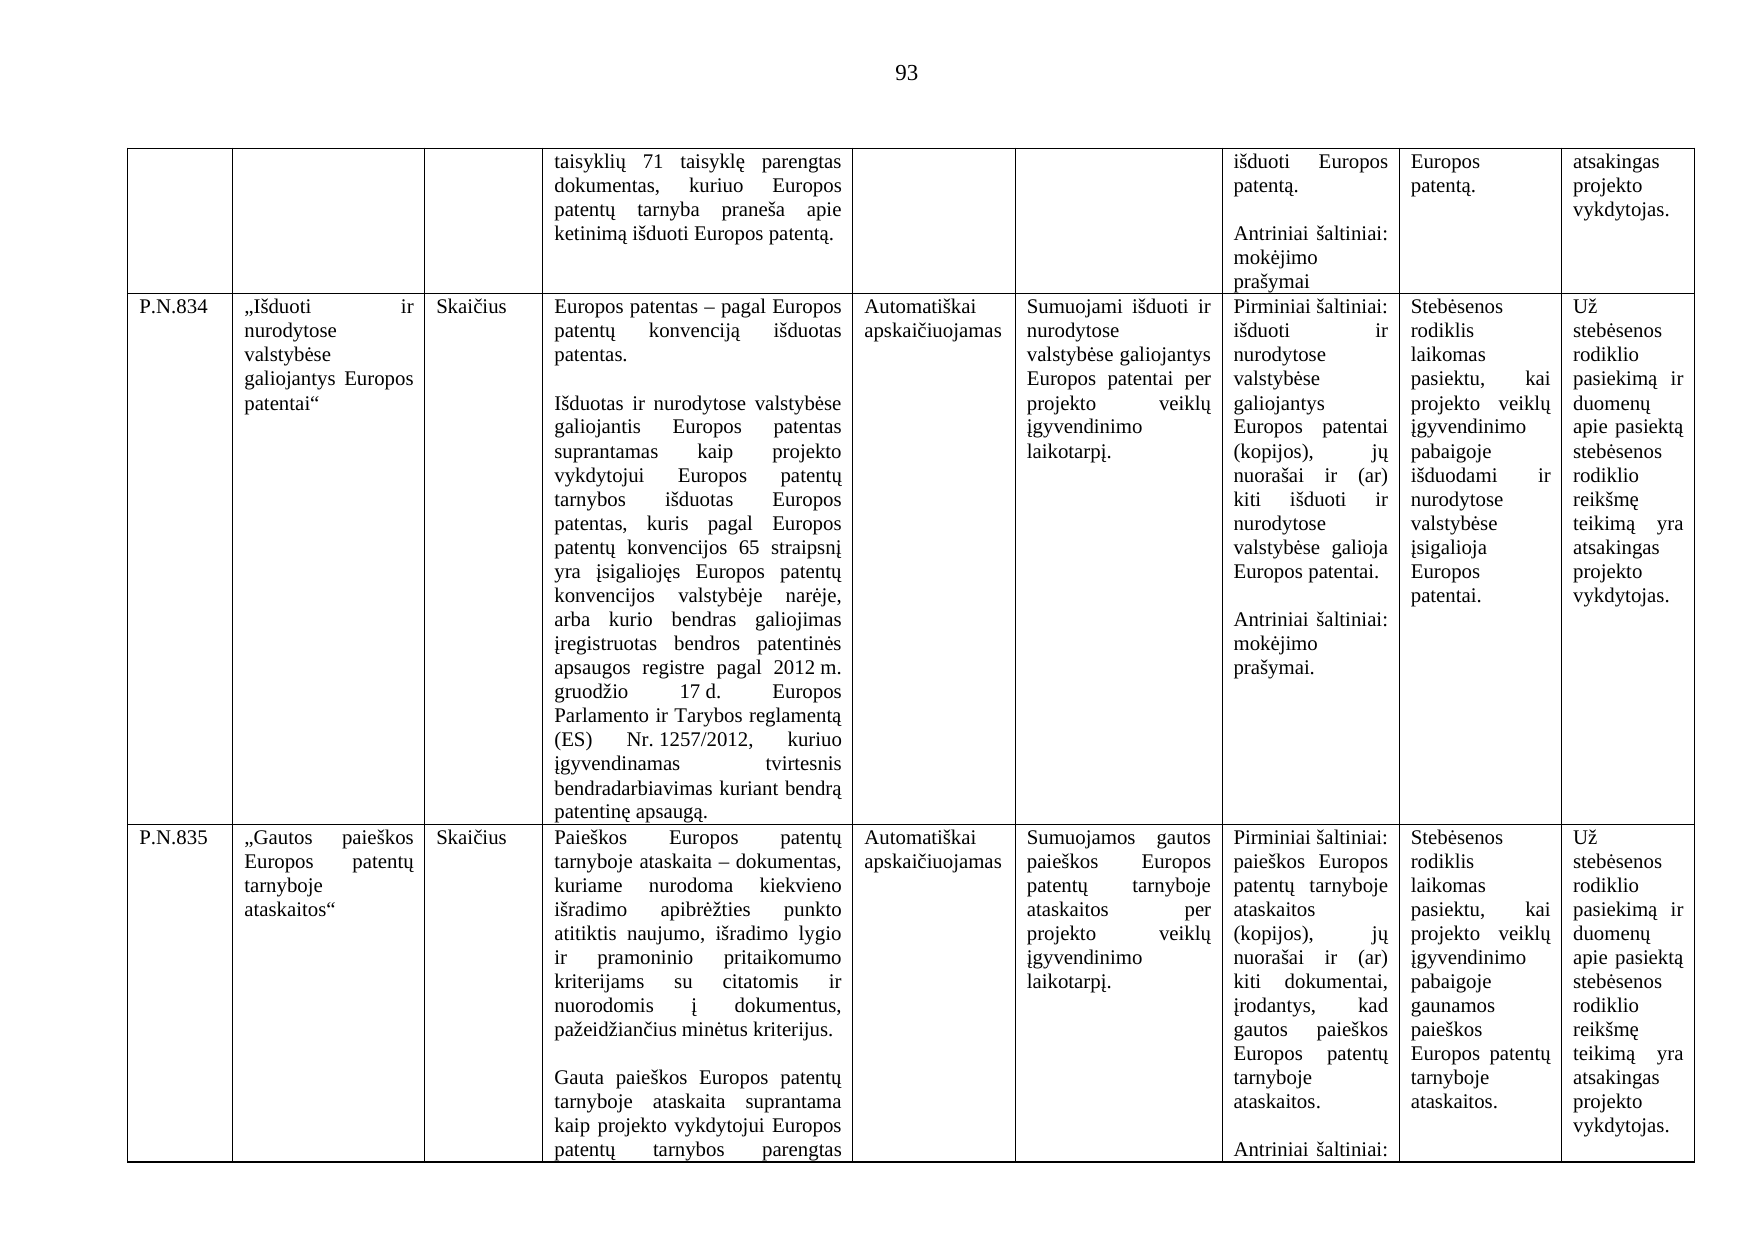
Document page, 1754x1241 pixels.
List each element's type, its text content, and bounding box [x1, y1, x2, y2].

table_cell Skaičius [425, 825, 542, 1161]
table_cell P.N.834 [128, 294, 232, 823]
table_cell „Išduoti ir nurodytose valstybėse galiojantys Europos patentai“ [233, 294, 424, 823]
table_cell Europos patentas – pagal Europos patentų konvenciją išduotas patentas. Išduotas ir nurodytose valstybėse galiojantis Europos patentas suprantamas kaip projekto vykdytojui Europos patentų tarnybos išduotas Europos patentas, kuris pagal Europos patentų konvencijos 65 straipsnį yra įsigaliojęs Europos patentų konvencijos valstybėje narėje, arba kurio bendras galiojimas įregistruotas bendros patentinės apsaugos registre pagal 2012 m. gruodžio 17 d. Europos Parlamento ir Tarybos reglamentą (ES) Nr. 1257/2012, kuriuo įgyvendinamas tvirtesnis bendradarbiavimas kuriant bendrą patentinę apsaugą. [543, 294, 852, 823]
table_cell Už stebėsenos rodiklio pasiekimą ir duomenų apie pasiektą stebėsenos rodiklio reikšmę teikimą yra atsakingas projekto vykdytojas. [1562, 294, 1694, 823]
table_cell išduoti Europos patentą. Antriniai šaltiniai: mokėjimo prašymai [1223, 149, 1399, 293]
table_cell taisyklių 71 taisyklę parengtas dokumentas, kuriuo Europos patentų tarnyba praneša apie ketinimą išduoti Europos patentą. [543, 149, 852, 293]
table_cell Pirminiai šaltiniai: išduoti ir nurodytose valstybėse galiojantys Europos patentai (kopijos), jų nuorašai ir (ar) kiti išduoti ir nurodytose valstybėse galioja Europos patentai. Antriniai šaltiniai: mokėjimo prašymai. [1223, 294, 1399, 823]
table_cell Stebėsenos rodiklis laikomas pasiektu, kai projekto veiklų įgyvendinimo pabaigoje išduodami ir nurodytose valstybėse įsigalioja Europos patentai. [1400, 294, 1561, 823]
table_cell [128, 149, 232, 293]
table_cell Stebėsenos rodiklis laikomas pasiektu, kai projekto veiklų įgyvendinimo pabaigoje gaunamos paieškos Europos patentų tarnyboje ataskaitos. [1400, 825, 1561, 1161]
table_cell Automatiškai apskaičiuojamas [853, 294, 1015, 823]
table_cell Sumuojami išduoti ir nurodytose valstybėse galiojantys Europos patentai per projekto veiklų įgyvendinimo laikotarpį. [1016, 294, 1222, 823]
table_cell [1016, 149, 1222, 293]
table_cell atsakingas projekto vykdytojas. [1562, 149, 1694, 293]
table_cell Europos patentą. [1400, 149, 1561, 293]
table_cell [853, 149, 1015, 293]
table_cell Sumuojamos gautos paieškos Europos patentų tarnyboje ataskaitos per projekto veiklų įgyvendinimo laikotarpį. [1016, 825, 1222, 1161]
table_cell Paieškos Europos patentų tarnyboje ataskaita – dokumentas, kuriame nurodoma kiekvieno išradimo apibrėžties punkto atitiktis naujumo, išradimo lygio ir pramoninio pritaikomumo kriterijams su citatomis ir nuorodomis į dokumentus, pažeidžiančius minėtus kriterijus. Gauta paieškos Europos patentų tarnyboje ataskaita suprantama kaip projekto vykdytojui Europos patentų tarnybos parengtas [543, 825, 852, 1161]
table_cell P.N.835 [128, 825, 232, 1161]
table_cell Automatiškai apskaičiuojamas [853, 825, 1015, 1161]
table_cell [233, 149, 424, 293]
table_cell „Gautos paieškos Europos patentų tarnyboje ataskaitos“ [233, 825, 424, 1161]
table_cell Pirminiai šaltiniai: paieškos Europos patentų tarnyboje ataskaitos (kopijos), jų nuorašai ir (ar) kiti dokumentai, įrodantys, kad gautos paieškos Europos patentų tarnyboje ataskaitos. Antriniai šaltiniai: [1223, 825, 1399, 1161]
table_cell Už stebėsenos rodiklio pasiekimą ir duomenų apie pasiektą stebėsenos rodiklio reikšmę teikimą yra atsakingas projekto vykdytojas. [1562, 825, 1694, 1161]
table_cell Skaičius [425, 294, 542, 823]
table_cell [425, 149, 542, 293]
